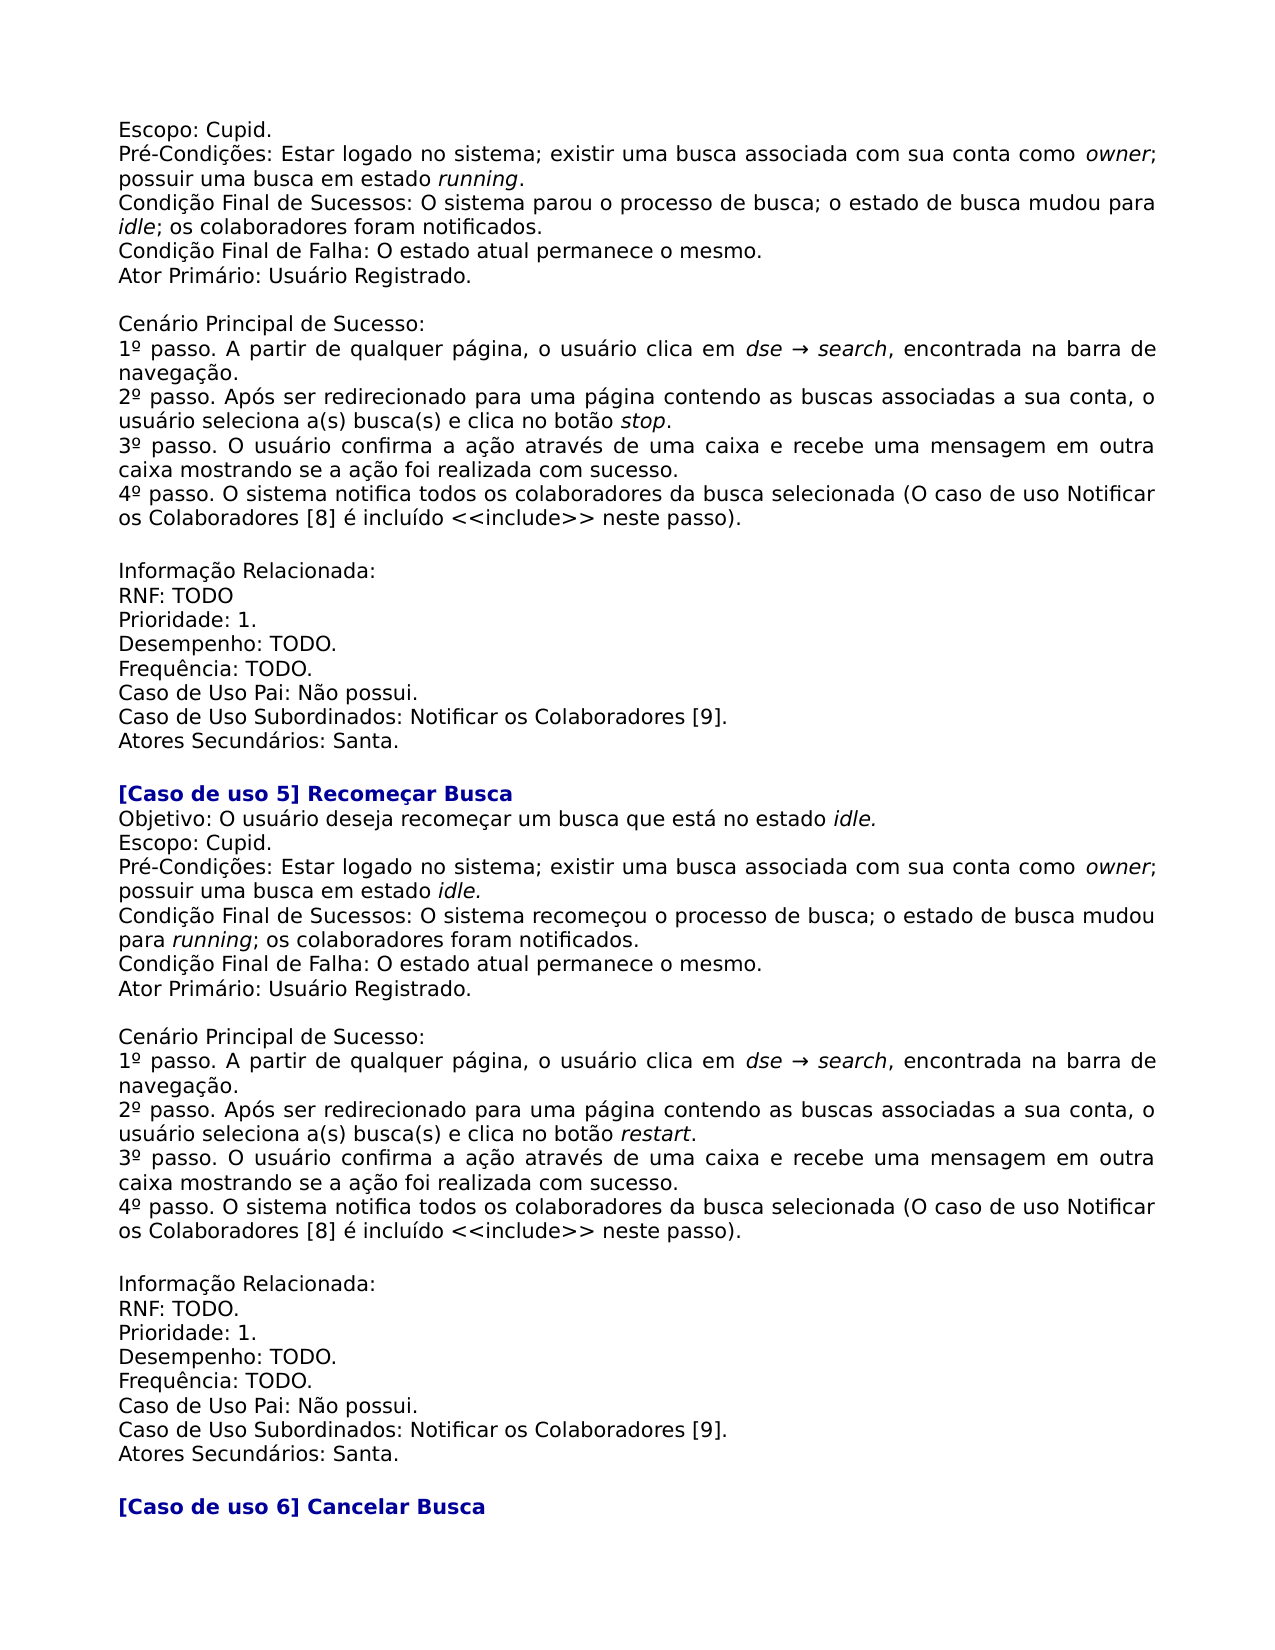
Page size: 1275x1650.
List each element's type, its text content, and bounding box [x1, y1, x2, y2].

text RNF: TODO [118, 584, 1157, 608]
text Informação Relacionada: [118, 559, 1157, 584]
text RNF: TODO. [118, 1297, 1157, 1321]
text [Caso de uso 5] Recomeçar Busca [118, 782, 1157, 807]
text Condição Final de Falha: O estado atual permanece o mesmo. [118, 952, 1157, 977]
text Desempenho: TODO. [118, 632, 1157, 657]
text 1º passo. A partir de qualquer página, o usuário clica em dse → search, encontrada na barra de navegação. [118, 1049, 1157, 1098]
text 4º passo. O sistema notifica todos os colaboradores da busca selecionada (O caso de uso Notificar os Colaboradores [8] é incluído <<include>> neste passo). [118, 1195, 1157, 1243]
text Escopo: Cupid. [118, 831, 1157, 855]
text Condição Final de Falha: O estado atual permanece o mesmo. [118, 239, 1157, 264]
text Pré-Condições: Estar logado no sistema; existir uma busca associada com sua conta como owner; possuir uma busca em estado idle. [118, 855, 1157, 904]
text Objetivo: O usuário deseja recomeçar um busca que está no estado idle. [118, 807, 1157, 831]
text Condição Final de Sucessos: O sistema recomeçou o processo de busca; o estado de busca mudou para running; os colaboradores foram notificados. [118, 904, 1157, 952]
text 3º passo. O usuário confirma a ação através de uma caixa e recebe uma mensagem em outra caixa mostrando se a ação foi realizada com sucesso. [118, 434, 1157, 482]
text Informação Relacionada: [118, 1272, 1157, 1297]
text 2º passo. Após ser redirecionado para uma página contendo as buscas associadas a sua conta, o usuário seleciona a(s) busca(s) e clica no botão stop. [118, 385, 1157, 434]
text Ator Primário: Usuário Registrado. [118, 264, 1157, 288]
text Caso de Uso Subordinados: Notificar os Colaboradores [9]. [118, 1418, 1157, 1442]
text Ator Primário: Usuário Registrado. [118, 977, 1157, 1001]
text Pré-Condições: Estar logado no sistema; existir uma busca associada com sua conta como owner; possuir uma busca em estado running. [118, 142, 1157, 191]
text 4º passo. O sistema notifica todos os colaboradores da busca selecionada (O caso de uso Notificar os Colaboradores [8] é incluído <<include>> neste passo). [118, 482, 1157, 531]
text Frequência: TODO. [118, 657, 1157, 681]
text Caso de Uso Pai: Não possui. [118, 681, 1157, 705]
text Cenário Principal de Sucesso: [118, 312, 1157, 337]
text Escopo: Cupid. [118, 118, 1157, 142]
text Atores Secundários: Santa. [118, 1442, 1157, 1466]
text 1º passo. A partir de qualquer página, o usuário clica em dse → search, encontrada na barra de navegação. [118, 337, 1157, 385]
text [Caso de uso 6] Cancelar Busca [118, 1495, 1157, 1519]
text 2º passo. Após ser redirecionado para uma página contendo as buscas associadas a sua conta, o usuário seleciona a(s) busca(s) e clica no botão restart. [118, 1098, 1157, 1146]
text Condição Final de Sucessos: O sistema parou o processo de busca; o estado de busca mudou para idle; os colaboradores foram notificados. [118, 191, 1157, 239]
text 3º passo. O usuário confirma a ação através de uma caixa e recebe uma mensagem em outra caixa mostrando se a ação foi realizada com sucesso. [118, 1146, 1157, 1195]
text Caso de Uso Pai: Não possui. [118, 1394, 1157, 1418]
text Atores Secundários: Santa. [118, 729, 1157, 754]
text Frequência: TODO. [118, 1369, 1157, 1394]
text Cenário Principal de Sucesso: [118, 1025, 1157, 1049]
text Caso de Uso Subordinados: Notificar os Colaboradores [9]. [118, 705, 1157, 729]
text Prioridade: 1. [118, 608, 1157, 632]
text Desempenho: TODO. [118, 1345, 1157, 1369]
text Prioridade: 1. [118, 1321, 1157, 1345]
